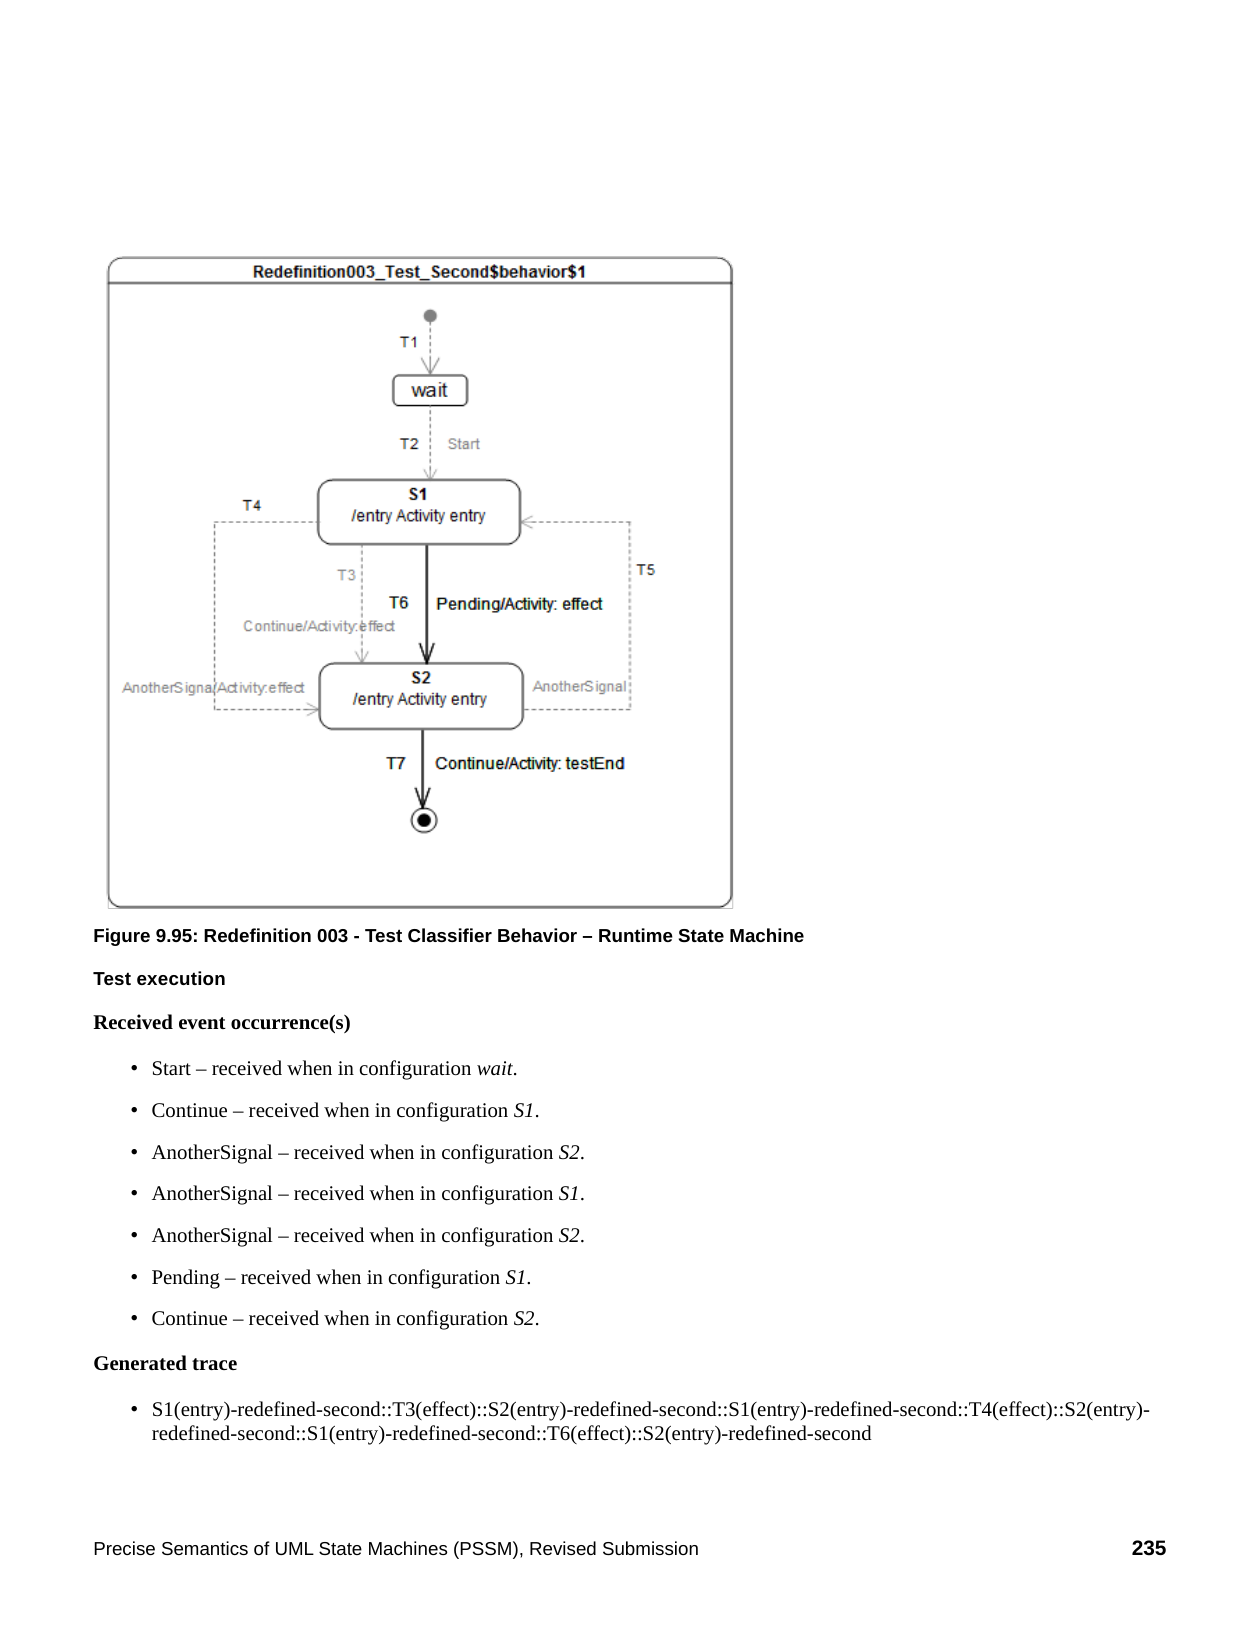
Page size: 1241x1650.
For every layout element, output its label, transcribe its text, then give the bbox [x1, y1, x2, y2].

picture [93, 243, 747, 922]
text Figure 9.95: Redefinition 003 - Test Classifier Behavior – Runtime State Machine [93, 923, 811, 947]
list Continue – received when in configuration S2. [131, 1305, 1164, 1330]
list AnotherSignal – received when in configuration S2. [131, 1222, 1164, 1247]
text Received event occurrence(s) [93, 1010, 1164, 1034]
list Start – received when in configuration wait. [131, 1055, 1164, 1080]
list Continue – received when in configuration S1. [131, 1097, 1164, 1122]
list AnotherSignal – received when in configuration S2. [131, 1139, 1164, 1164]
list AnotherSignal – received when in configuration S1. [131, 1180, 1164, 1205]
text Generated trace [93, 1351, 1164, 1375]
subtitle Test execution [93, 923, 1164, 989]
list S1(entry)-redefined-second::T3(effect)::S2(entry)-redefined-second::S1(entry)-redefined-second::T4(effect)::S2(entry)-redefined-second::S1(entry)-redefined-second::T6(effect)::S2(entry)-redefined-second [131, 1396, 1164, 1444]
list Pending – received when in configuration S1. [131, 1264, 1164, 1289]
